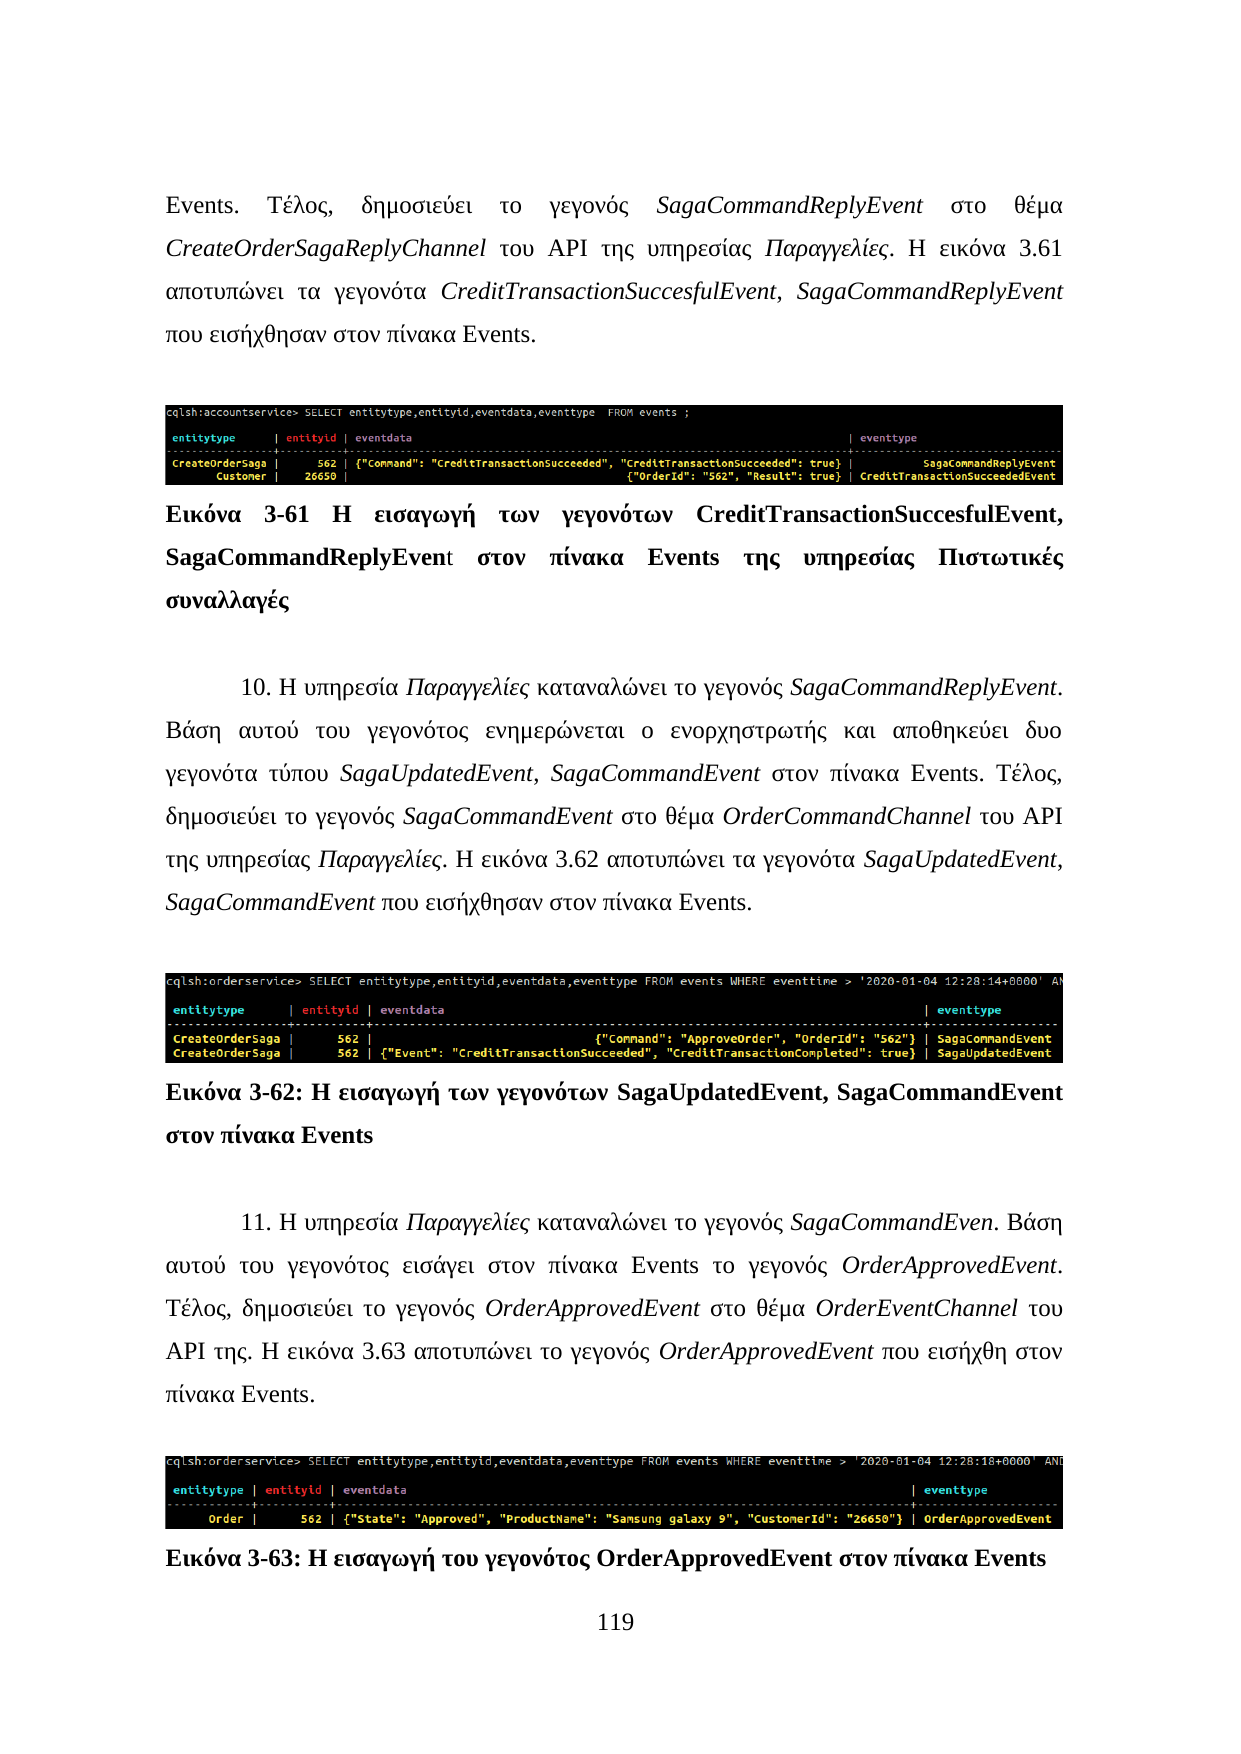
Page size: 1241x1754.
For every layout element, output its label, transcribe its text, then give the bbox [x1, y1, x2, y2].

picture [165, 1456, 1063, 1529]
picture [165, 973, 1063, 1063]
text 10. Η υπηρεσία Παραγγελίες καταναλώνει το γεγονός SagaCommandReplyEvent. Βάση αυτού του γεγονότος ενημερώνεται ο ενορχηστρωτής και αποθηκεύει δυο γεγονότα τύπου SagaUpdatedEvent, SagaCommandEvent στον πίνακα Events. Τέλος, δημοσιεύει το γεγονός SagaCommandEvent στο θέμα OrderCommandChannel του API της υπηρεσίας Παραγγελίες. Η εικόνα 3.62 αποτυπώνει τα γεγονότα SagaUpdatedEvent, SagaCommandEvent που εισήχθησαν στον πίνακα Events. [165, 672, 1063, 916]
text Εικόνα 3-62: Η εισαγωγή των γεγονότων SagaUpdatedEvent, SagaCommandEvent στον πίνακα Events [165, 1063, 1063, 1149]
text 11. Η υπηρεσία Παραγγελίες καταναλώνει το γεγονός SagaCommandEven. Βάση αυτού του γεγονότος εισάγει στον πίνακα Events το γεγονός OrderApprovedEvent. Τέλος, δημοσιεύει το γεγονός OrderApprovedEvent στο θέμα OrderEventChannel του API της. Η εικόνα 3.63 αποτυπώνει το γεγονός OrderApprovedEvent που εισήχθη στον πίνακα Events. [165, 1207, 1063, 1408]
text Events. Τέλος, δημοσιεύει το γεγονός SagaCommandReplyEvent στο θέμα CreateOrderSagaReplyChannel του API της υπηρεσίας Παραγγελίες. Η εικόνα 3.61 αποτυπώνει τα γεγονότα CreditTransactionSuccesfulEvent, SagaCommandReplyEvent που εισήχθησαν στον πίνακα Events. [165, 190, 1063, 348]
picture [165, 405, 1063, 485]
text Εικόνα 3-63: Η εισαγωγή του γεγονότος OrderApprovedEvent στον πίνακα Events [165, 1529, 1063, 1571]
text Εικόνα 3-61 Η εισαγωγή των γεγονότων CreditTransactionSuccesfulEvent, SagaCommandReplyEvent στον πίνακα Events της υπηρεσίας Πιστωτικές συναλλαγές [165, 485, 1063, 614]
